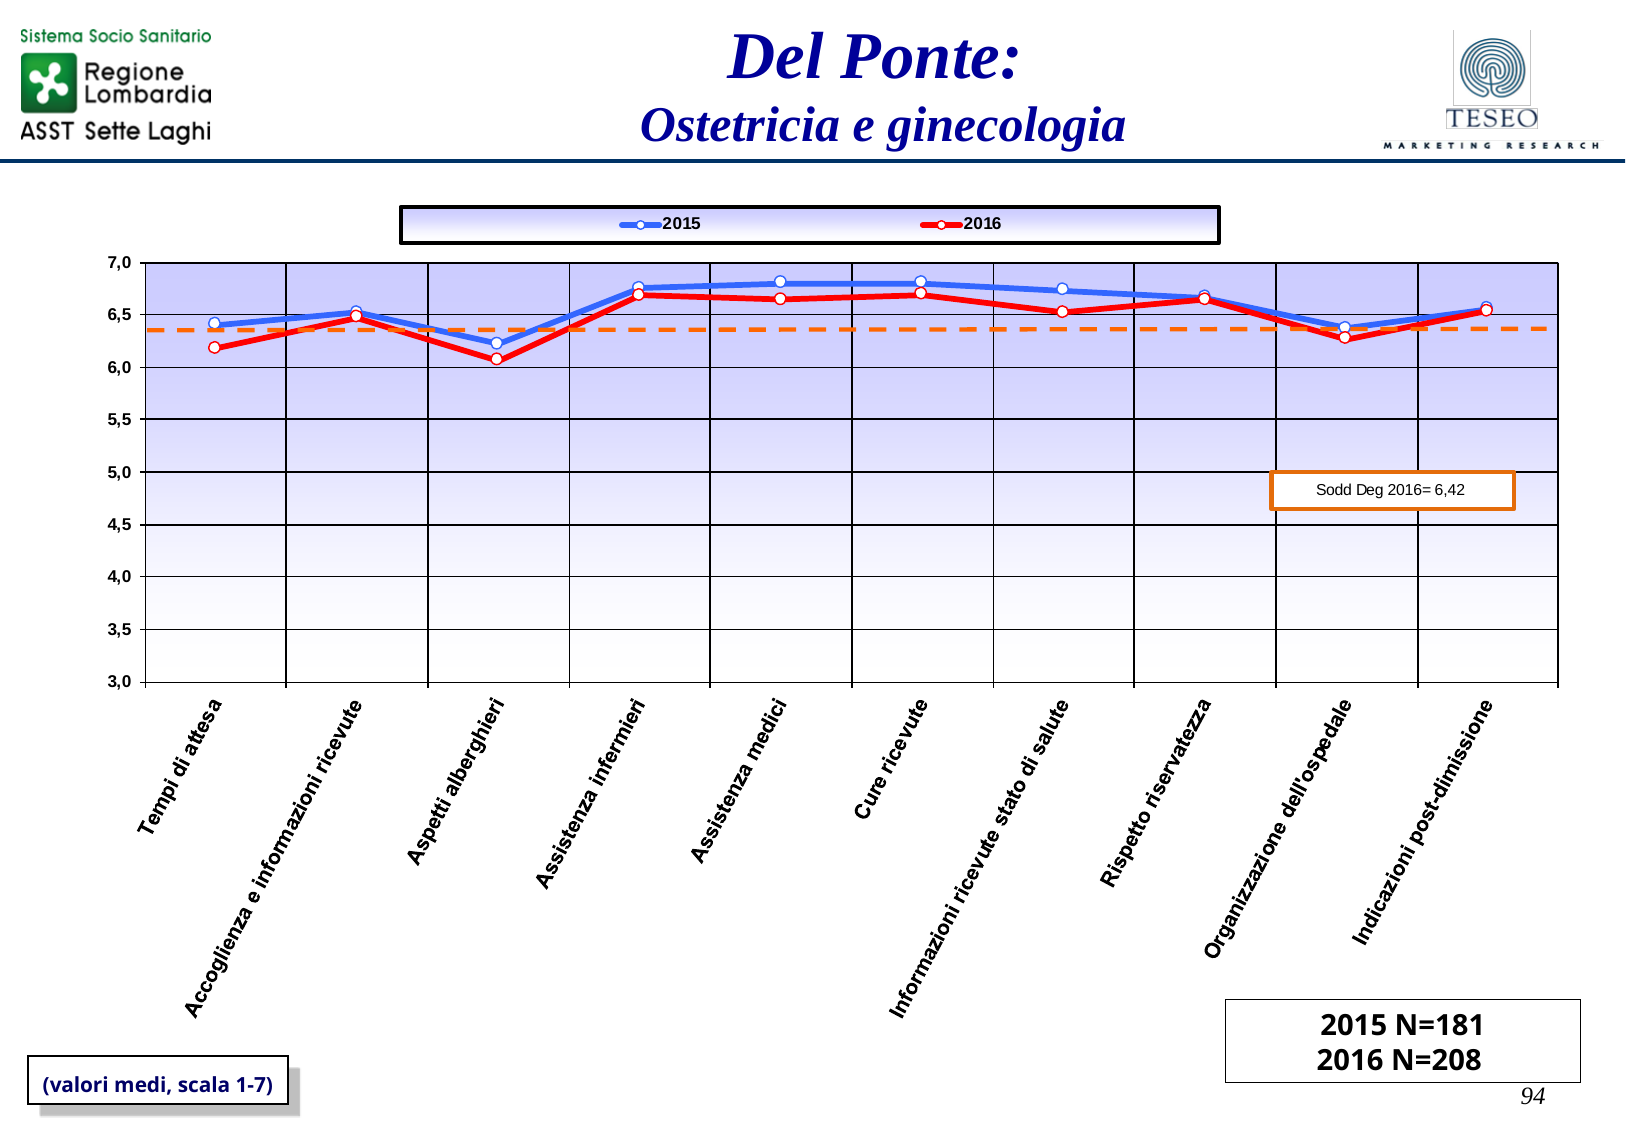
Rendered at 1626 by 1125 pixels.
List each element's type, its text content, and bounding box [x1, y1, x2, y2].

picture [21, 26, 211, 148]
picture [63, 196, 1562, 1049]
picture [1381, 30, 1604, 149]
text_box 2015 N=181 2016 N=208 [1225, 999, 1581, 1083]
text_box (valori medi, scala 1-7) [27, 1056, 288, 1105]
text_box Del Ponte: Ostetricia e ginecologia [340, 18, 1427, 144]
